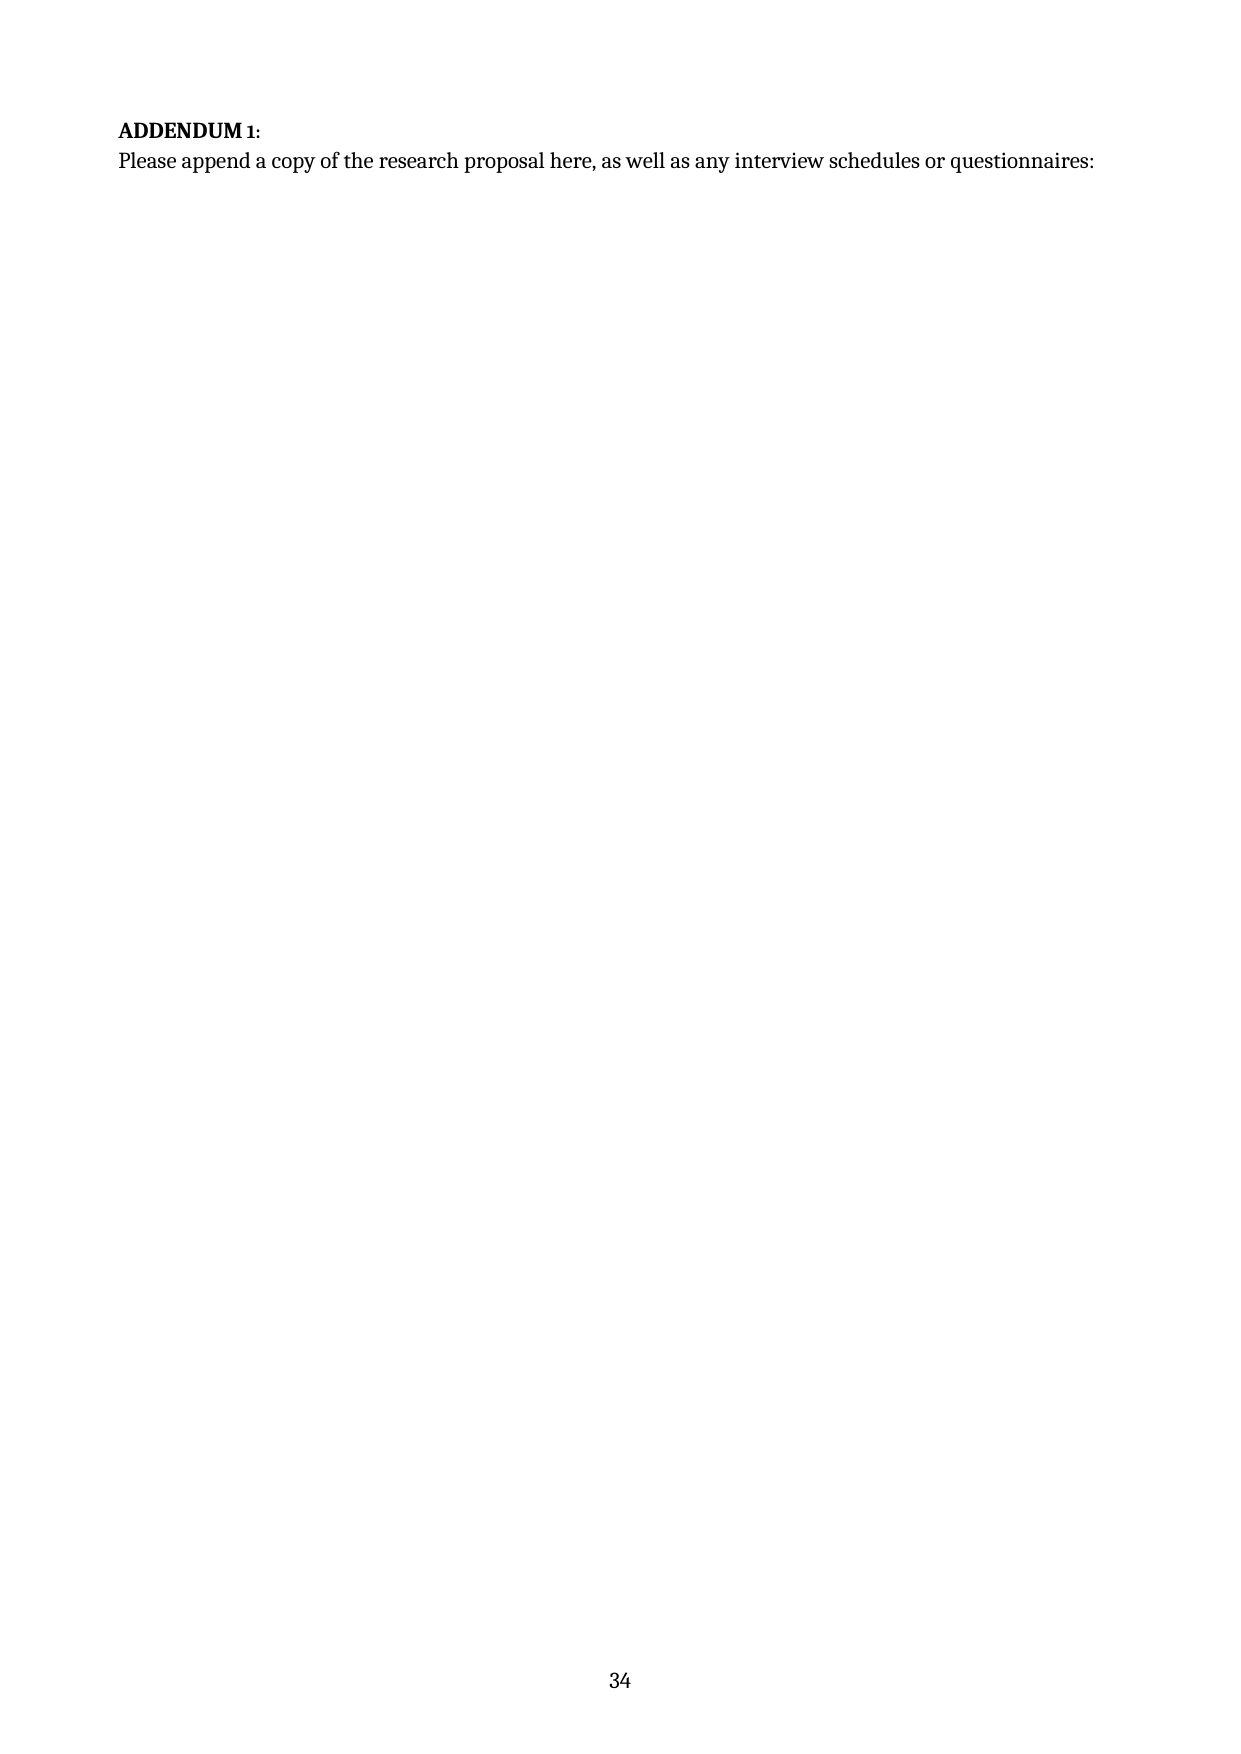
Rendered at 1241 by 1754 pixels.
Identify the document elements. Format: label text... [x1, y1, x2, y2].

text ADDENDUM 1: [118, 118, 1122, 144]
text Please append a copy of the research proposal here, as well as any interview schedules or questionnaires: [118, 148, 1122, 175]
